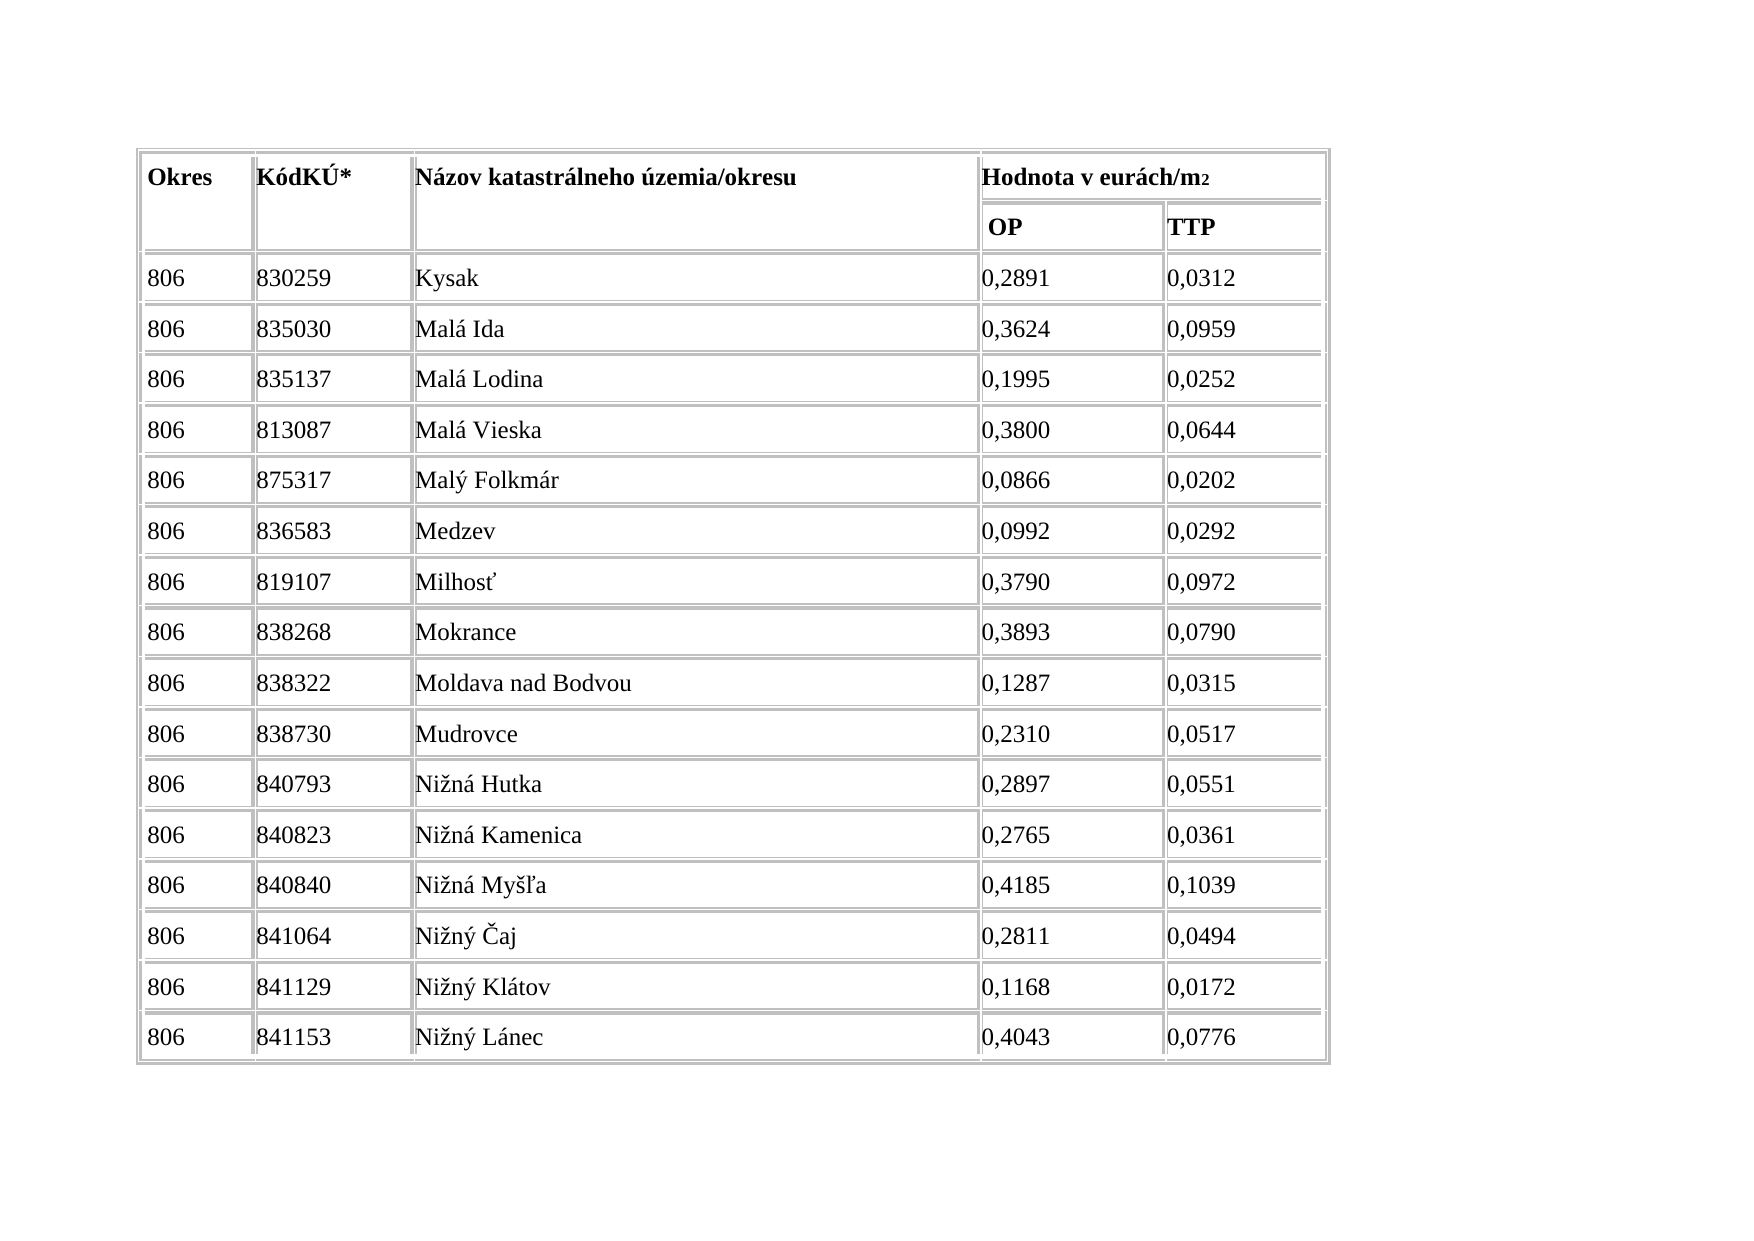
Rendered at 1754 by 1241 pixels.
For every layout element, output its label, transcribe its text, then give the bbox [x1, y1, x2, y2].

table_cell 806 [139, 705, 254, 755]
table_cell 840793 [258, 761, 410, 806]
table_cell Malá Ida [417, 306, 977, 350]
table_cell 0,2891 [983, 255, 1162, 299]
table_cell OP [983, 205, 1162, 249]
table_cell 813087 [258, 407, 410, 451]
table_cell 0,0972 [1165, 553, 1328, 603]
table_cell 0,2765 [983, 812, 1162, 856]
table_cell 0,0776 [1165, 1008, 1328, 1059]
table_cell TTP [1165, 198, 1328, 249]
table_cell Mudrovce [417, 711, 977, 755]
table_cell Malá Vieska [417, 407, 977, 451]
table_cell Mokrance [417, 610, 977, 654]
table_cell 835137 [258, 356, 410, 401]
table_cell 806 [139, 856, 254, 907]
table_cell 806 [139, 958, 254, 1008]
table_cell 0,4043 [980, 1008, 1165, 1059]
table_header Názov katastrálneho územia/okresu [414, 149, 980, 249]
table_cell 0,3624 [983, 306, 1162, 350]
table_cell 806 [139, 806, 254, 856]
table_cell 0,0312 [1165, 249, 1328, 299]
table_cell 0,3790 [983, 559, 1162, 603]
table_cell 0,3893 [983, 610, 1162, 654]
table_cell Nižná Myšľa [417, 863, 977, 907]
table_cell 830259 [258, 255, 410, 299]
table_cell 0,0790 [1165, 603, 1328, 654]
table_cell 0,1168 [983, 964, 1162, 1008]
table_cell Nižná Kamenica [417, 812, 977, 856]
table_cell 0,0959 [1165, 300, 1328, 350]
table_cell 838322 [258, 660, 410, 704]
table_cell 841064 [258, 913, 410, 958]
table_cell 0,0866 [983, 458, 1162, 502]
table_cell 0,0644 [1165, 401, 1328, 451]
table_cell 835030 [258, 306, 410, 350]
table_cell 806 [139, 907, 254, 958]
table_cell 0,0361 [1165, 806, 1328, 856]
table_cell Nižný Klátov [417, 964, 977, 1008]
table_cell 806 [139, 553, 254, 603]
table_cell 840823 [258, 812, 410, 856]
table_cell 0,0517 [1165, 705, 1328, 755]
table_cell 806 [139, 300, 254, 350]
table_cell Nižná Hutka [417, 761, 977, 806]
table_cell 836583 [258, 508, 410, 553]
table_cell 806 [139, 502, 254, 553]
table_cell 838730 [258, 711, 410, 755]
table_cell 0,0494 [1165, 907, 1328, 958]
table_cell 0,0315 [1165, 654, 1328, 704]
table_cell 841153 [255, 1008, 413, 1059]
table_cell 841129 [258, 964, 410, 1008]
table_cell 0,2811 [983, 913, 1162, 958]
table_cell 0,1995 [983, 356, 1162, 401]
table_cell Milhosť [417, 559, 977, 603]
table_cell Moldava nad Bodvou [417, 660, 977, 704]
table_header KódKÚ* [255, 149, 413, 249]
table_header Okres [142, 154, 254, 249]
table_cell 0,0172 [1165, 958, 1328, 1008]
table_cell 806 [139, 350, 254, 401]
table_cell 806 [139, 603, 254, 654]
table_cell 806 [139, 755, 254, 806]
table_cell 838268 [258, 610, 410, 654]
table_cell Nižný Lánec [414, 1008, 980, 1059]
table_cell 806 [139, 451, 254, 502]
table_cell 0,0551 [1165, 755, 1328, 806]
table_cell 806 [139, 654, 254, 704]
table_cell 0,2310 [983, 711, 1162, 755]
table_cell 875317 [258, 458, 410, 502]
table_cell 0,1039 [1165, 856, 1328, 907]
table_cell 806 [139, 1008, 254, 1059]
table_cell 0,4185 [983, 863, 1162, 907]
table_cell 0,2897 [983, 761, 1162, 806]
table_cell 0,0992 [983, 508, 1162, 553]
table_cell Malá Lodina [417, 356, 977, 401]
table_cell 0,0202 [1165, 451, 1328, 502]
table_cell Kysak [417, 255, 977, 299]
table_cell 806 [139, 249, 254, 299]
table_cell 0,0252 [1165, 350, 1328, 401]
table_cell Nižný Čaj [417, 913, 977, 958]
table_cell 0,0292 [1165, 502, 1328, 553]
table_cell 806 [139, 401, 254, 451]
table_cell 0,3800 [983, 407, 1162, 451]
table_header Hodnota v eurách/m2 [980, 149, 1328, 198]
table_cell 0,1287 [983, 660, 1162, 704]
table_cell 819107 [258, 559, 410, 603]
table_cell 840840 [258, 863, 410, 907]
table_cell Medzev [417, 508, 977, 553]
table_cell Malý Folkmár [417, 458, 977, 502]
